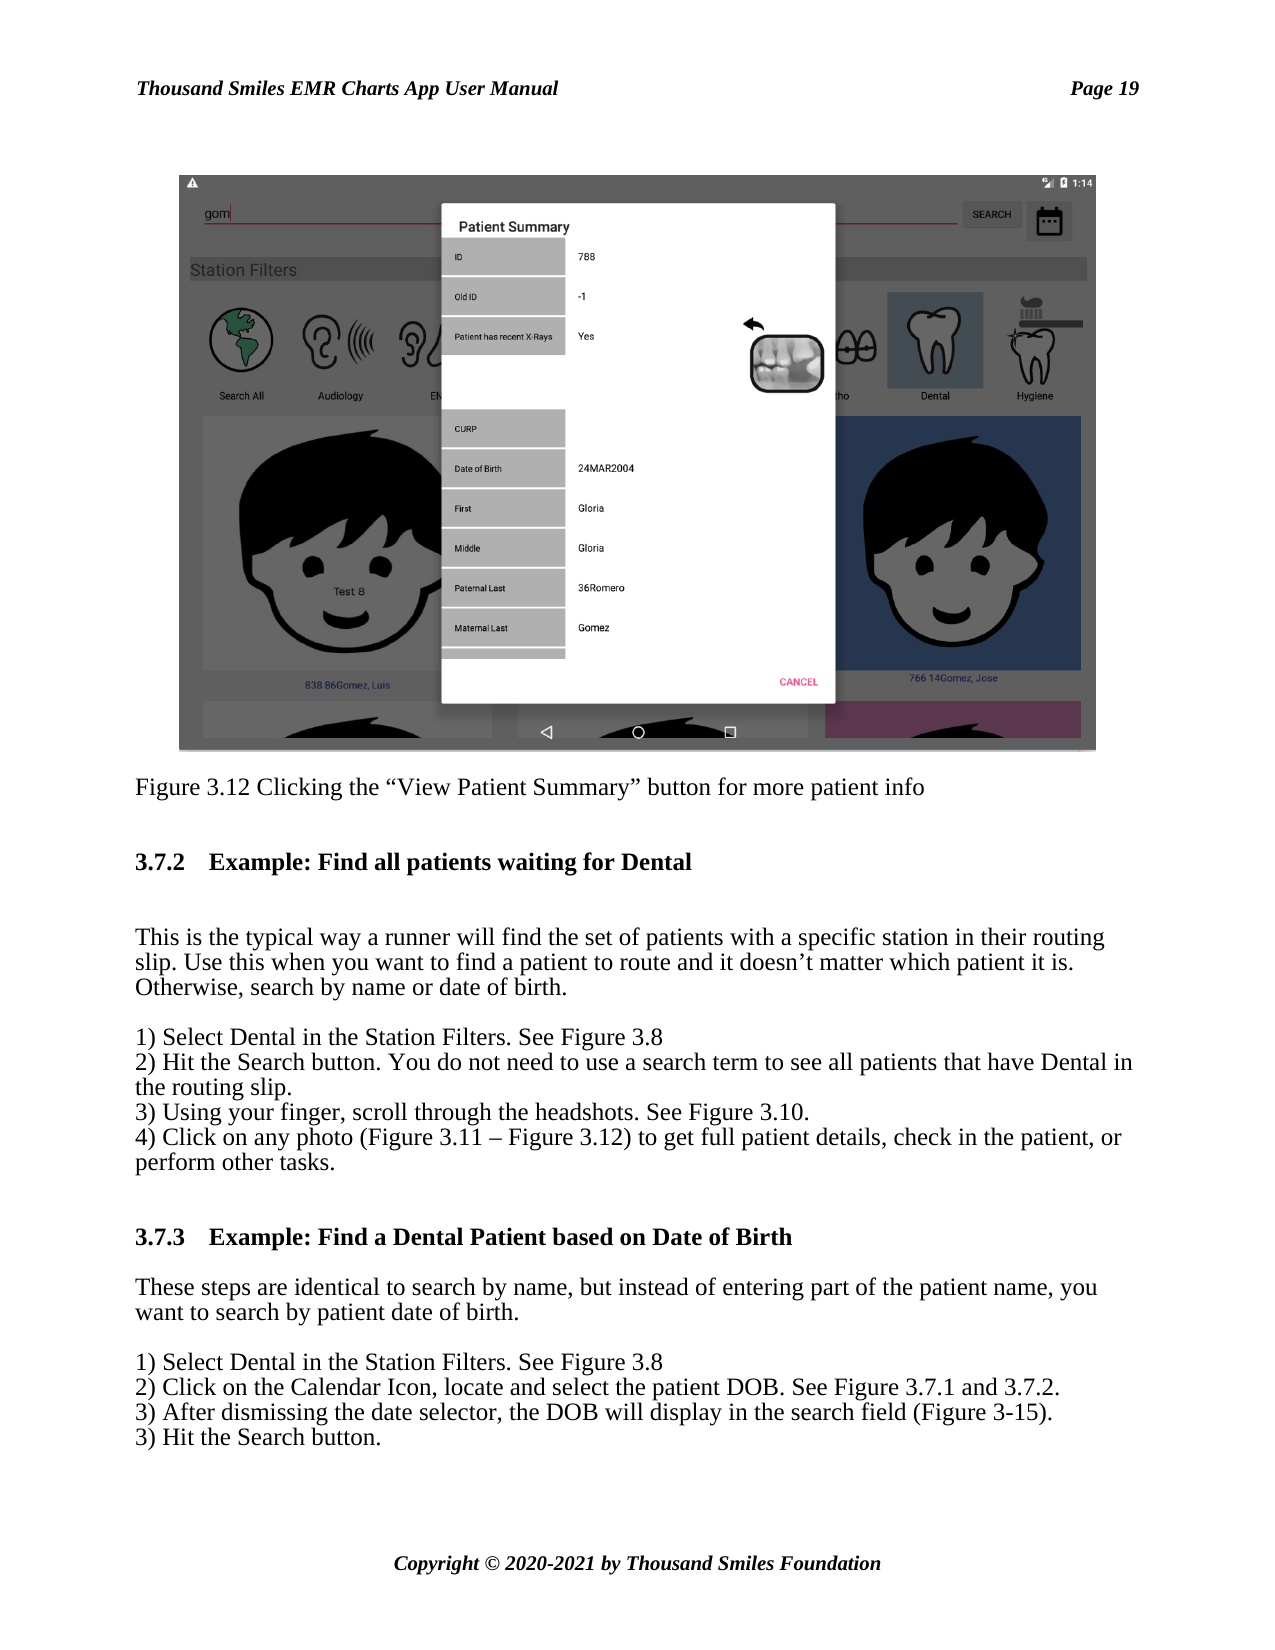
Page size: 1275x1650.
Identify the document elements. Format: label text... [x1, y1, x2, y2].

text 2) Hit the Search button. You do not need to use a search term to see all patients that have Dental in the routing slip. [135, 1050, 1140, 1100]
text Figure 3.12 Clicking the “View Patient Summary” button for more patient info [135, 775, 1140, 800]
text These steps are identical to search by name, but instead of entering part of the patient name, you want to search by patient date of birth. [135, 1275, 1140, 1325]
subtitle Example: Find all patients waiting for Dental [135, 850, 1140, 875]
text 1) Select Dental in the Station Filters. See Figure 3.8 [135, 1350, 1140, 1375]
picture [179, 175, 1096, 752]
text 4) Click on any photo (Figure 3.11 – Figure 3.12) to get full patient details, check in the patient, or perform other tasks. [135, 1125, 1140, 1175]
subtitle Example: Find a Dental Patient based on Date of Birth [135, 1225, 1140, 1250]
text 1) Select Dental in the Station Filters. See Figure 3.8 [135, 1025, 1140, 1050]
text This is the typical way a runner will find the set of patients with a specific station in their routing slip. Use this when you want to find a patient to route and it doesn’t matter which patient it is. Otherwise, search by name or date of birth. [135, 925, 1140, 1000]
text 3) After dismissing the date selector, the DOB will display in the search field (Figure 3-15). [135, 1400, 1140, 1425]
text 3) Using your finger, scroll through the headshots. See Figure 3.10. [135, 1100, 1140, 1125]
text 3) Hit the Search button. [135, 1425, 1140, 1450]
text 2) Click on the Calendar Icon, locate and select the patient DOB. See Figure 3.7.1 and 3.7.2. [135, 1375, 1140, 1400]
